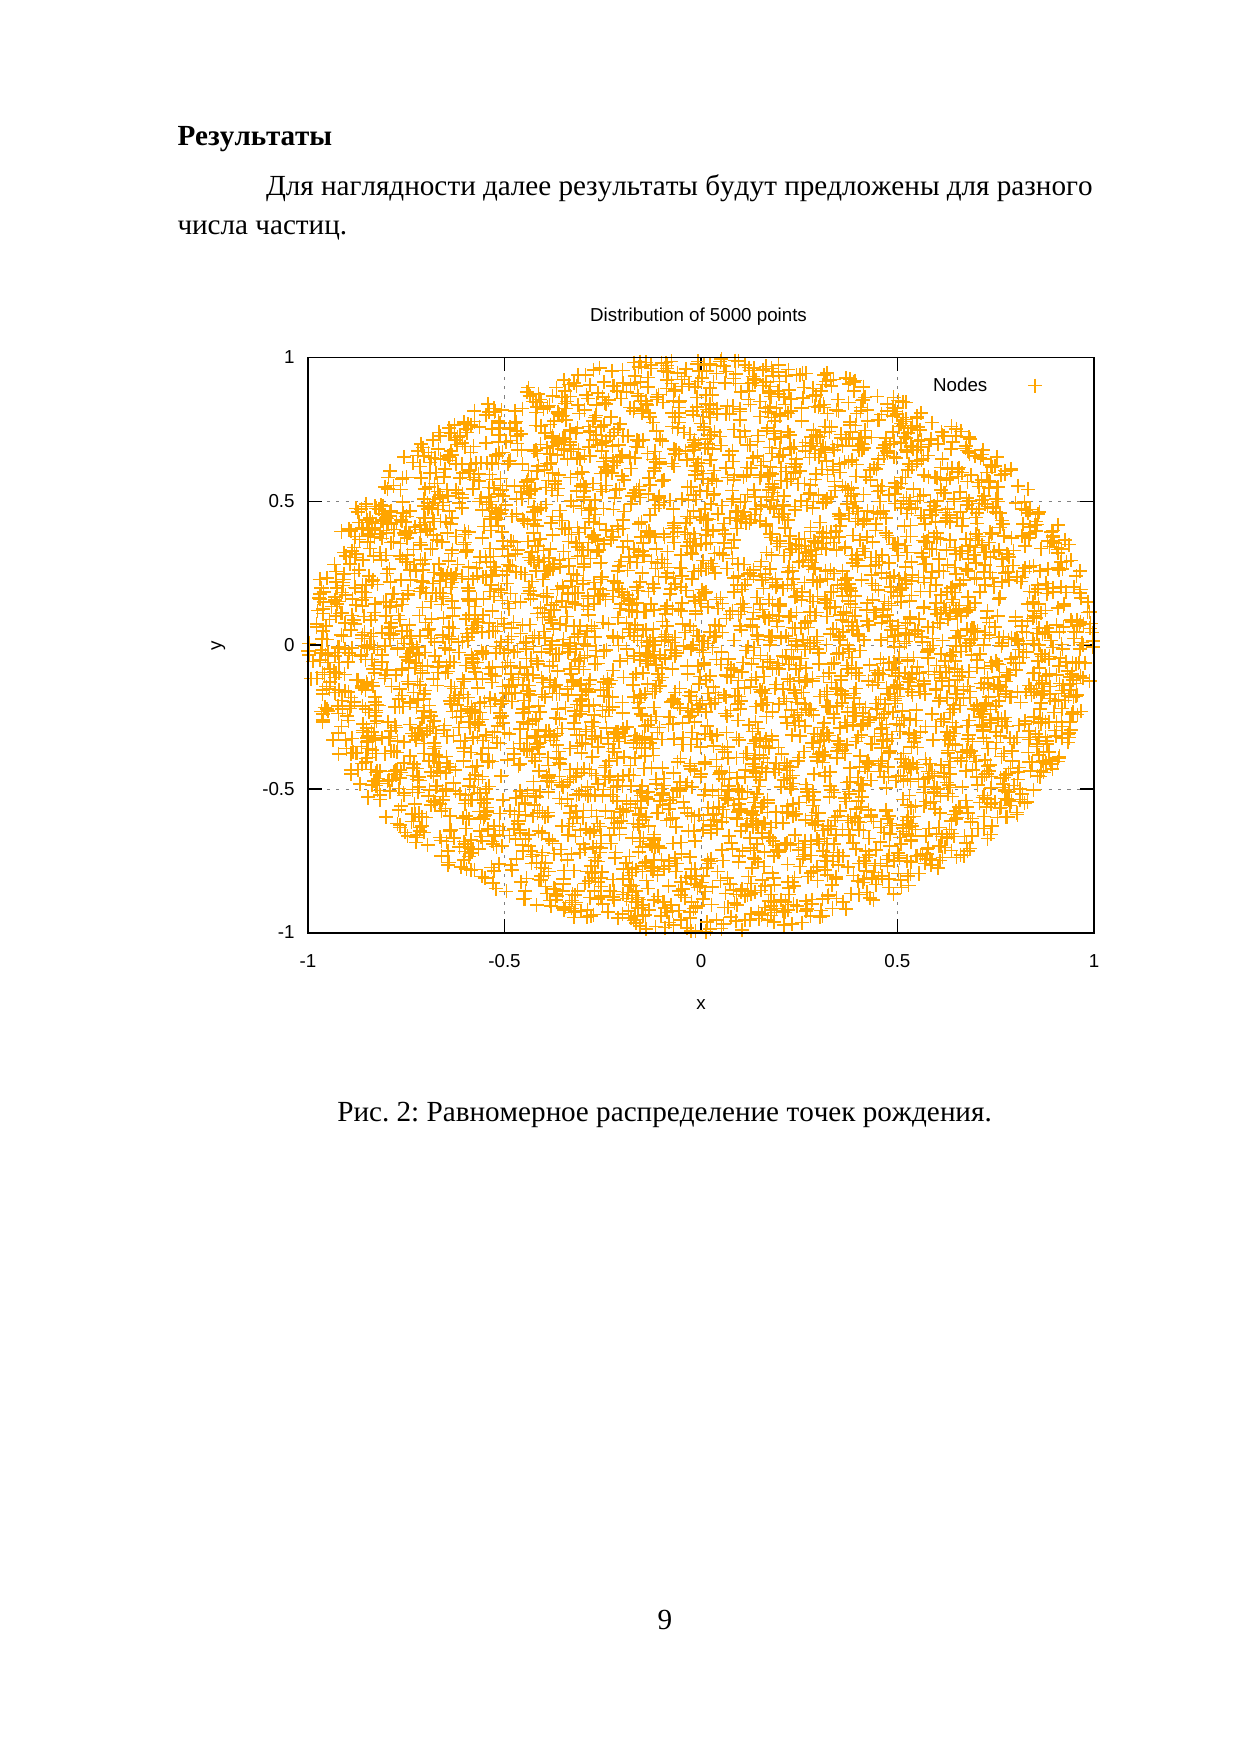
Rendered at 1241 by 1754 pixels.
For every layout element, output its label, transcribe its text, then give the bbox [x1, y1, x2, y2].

table_header [177, 266, 1152, 1089]
subtitle Результаты [177, 118, 1231, 152]
text Для наглядности далее результаты будут предложены для разного числа частиц. [177, 168, 1152, 241]
table_cell Рис. 2: Равномерное распределение точек рождения. [177, 1089, 1152, 1154]
